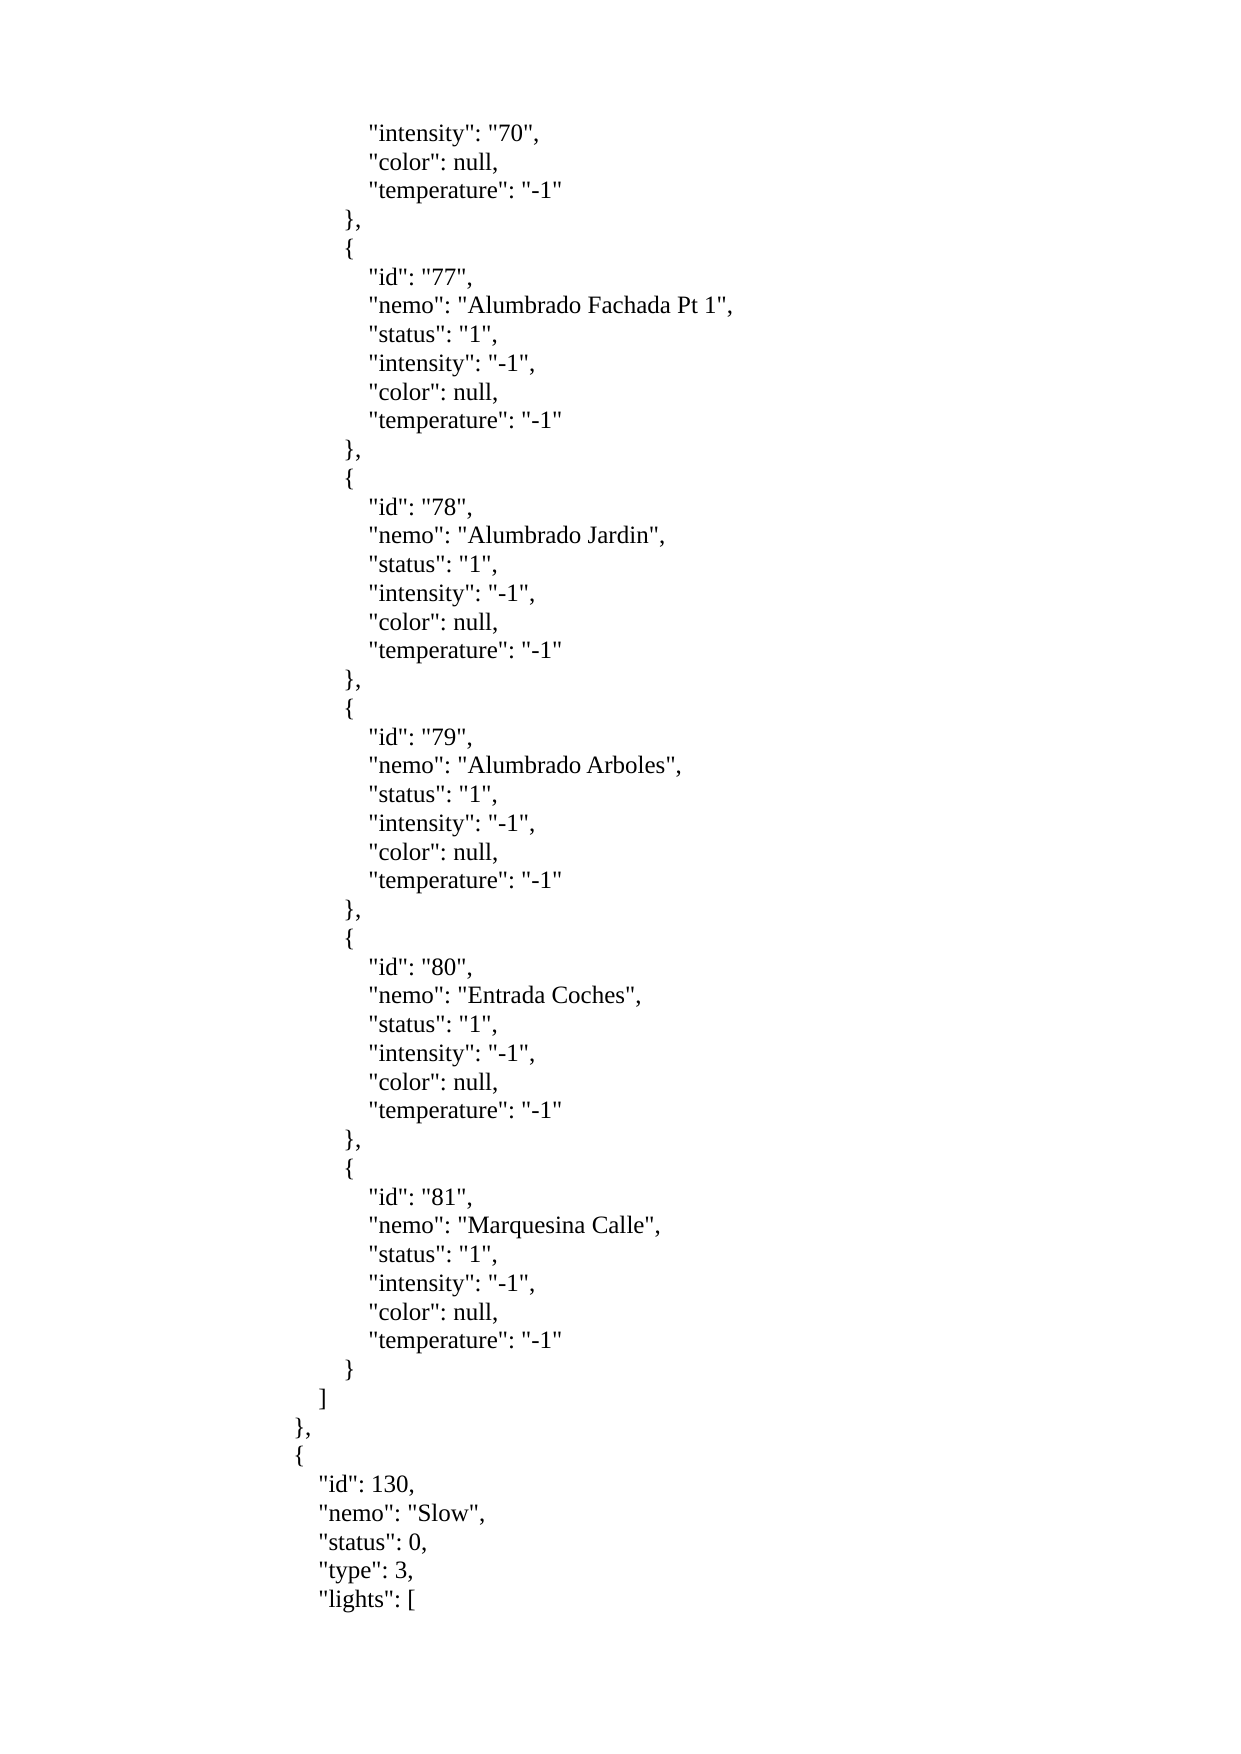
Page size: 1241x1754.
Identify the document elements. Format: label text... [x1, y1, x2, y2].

text }, [118, 1124, 1122, 1153]
text "intensity": "70", [118, 118, 1122, 147]
text "color": null, [118, 1067, 1122, 1096]
text }, [118, 1412, 1122, 1441]
text "intensity": "-1", [118, 808, 1122, 837]
text }, [118, 204, 1122, 233]
text "color": null, [118, 1297, 1122, 1326]
text "color": null, [118, 377, 1122, 406]
text "intensity": "-1", [118, 348, 1122, 377]
text }, [118, 664, 1122, 693]
text "nemo": "Slow", [118, 1498, 1122, 1527]
text "temperature": "-1" [118, 1326, 1122, 1354]
text "status": 0, [118, 1527, 1122, 1556]
text "intensity": "-1", [118, 1038, 1122, 1067]
text "status": "1", [118, 1009, 1122, 1038]
text "temperature": "-1" [118, 176, 1122, 204]
text "nemo": "Alumbrado Fachada Pt 1", [118, 291, 1122, 319]
text "status": "1", [118, 779, 1122, 808]
text "nemo": "Alumbrado Arboles", [118, 751, 1122, 779]
text "status": "1", [118, 319, 1122, 348]
text "lights": [ [118, 1584, 1122, 1613]
text "intensity": "-1", [118, 578, 1122, 607]
text "temperature": "-1" [118, 406, 1122, 434]
text "nemo": "Entrada Coches", [118, 981, 1122, 1009]
text { [118, 1153, 1122, 1182]
text } [118, 1354, 1122, 1383]
text "id": "80", [118, 952, 1122, 981]
text { [118, 923, 1122, 952]
text "nemo": "Marquesina Calle", [118, 1211, 1122, 1239]
text "color": null, [118, 147, 1122, 176]
text "temperature": "-1" [118, 636, 1122, 664]
text "color": null, [118, 837, 1122, 866]
text "id": "79", [118, 722, 1122, 751]
text ] [118, 1383, 1122, 1412]
text "type": 3, [118, 1556, 1122, 1584]
text "id": 130, [118, 1469, 1122, 1498]
text "temperature": "-1" [118, 866, 1122, 894]
text "id": "81", [118, 1182, 1122, 1211]
text { [118, 1441, 1122, 1469]
text "id": "77", [118, 262, 1122, 291]
text { [118, 233, 1122, 262]
text { [118, 693, 1122, 722]
text }, [118, 434, 1122, 463]
text { [118, 463, 1122, 492]
text "id": "78", [118, 492, 1122, 521]
text "color": null, [118, 607, 1122, 636]
text "temperature": "-1" [118, 1096, 1122, 1124]
text "intensity": "-1", [118, 1268, 1122, 1297]
text "status": "1", [118, 1239, 1122, 1268]
text }, [118, 894, 1122, 923]
text "nemo": "Alumbrado Jardin", [118, 521, 1122, 549]
text "status": "1", [118, 549, 1122, 578]
